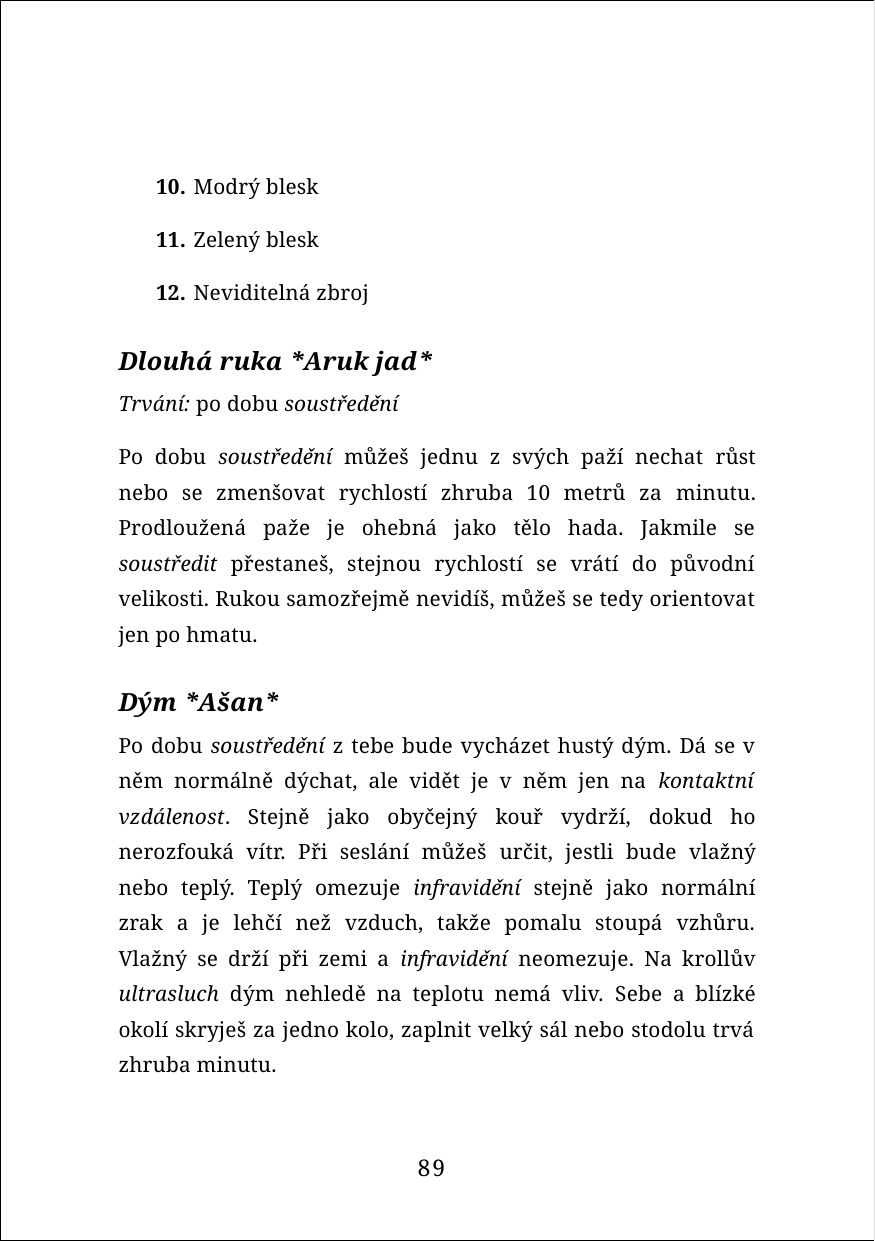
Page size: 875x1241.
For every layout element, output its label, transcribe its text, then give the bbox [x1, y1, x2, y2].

subtitle Dlouhá ruka *Aruk jad* [118, 343, 756, 377]
list Modrý blesk [156, 172, 756, 200]
list Zelený blesk [156, 225, 756, 253]
text Trvání: po dobu soustředění [118, 389, 756, 417]
subtitle Dým *Ašan* [118, 685, 756, 719]
text Po dobu soustředění z tebe bude vycházet hustý dým. Dá se v něm normálně dýchat, ale vidět je v něm jen na kontaktní vzdálenost. Stejně jako obyčejný kouř vydrží, dokud ho nerozfouká vítr. Při seslání můžeš určit, jestli bude vlažný nebo teplý. Teplý omezuje infravidění stejně jako normální zrak a je lehčí než vzduch, takže pomalu stoupá vzhůru. Vlažný se drží při zemi a infravidění neomezuje. Na krollův ultrasluch dým nehledě na teplotu nemá vliv. Sebe a blízké okolí skryješ za jedno kolo, zaplnit velký sál nebo stodolu trvá zhruba minutu. [118, 731, 756, 1079]
list Neviditelná zbroj [156, 278, 756, 307]
text Po dobu soustředění můžeš jednu z svých paží nechat růst nebo se zmenšovat rychlostí zhruba 10 metrů za minutu. Prodloužená paže je ohebná jako tělo hada. Jakmile se soustředit přestaneš, stejnou rychlostí se vrátí do původní velikosti. Rukou samozřejmě nevidíš, můžeš se tedy orientovat jen po hmatu. [118, 442, 756, 648]
